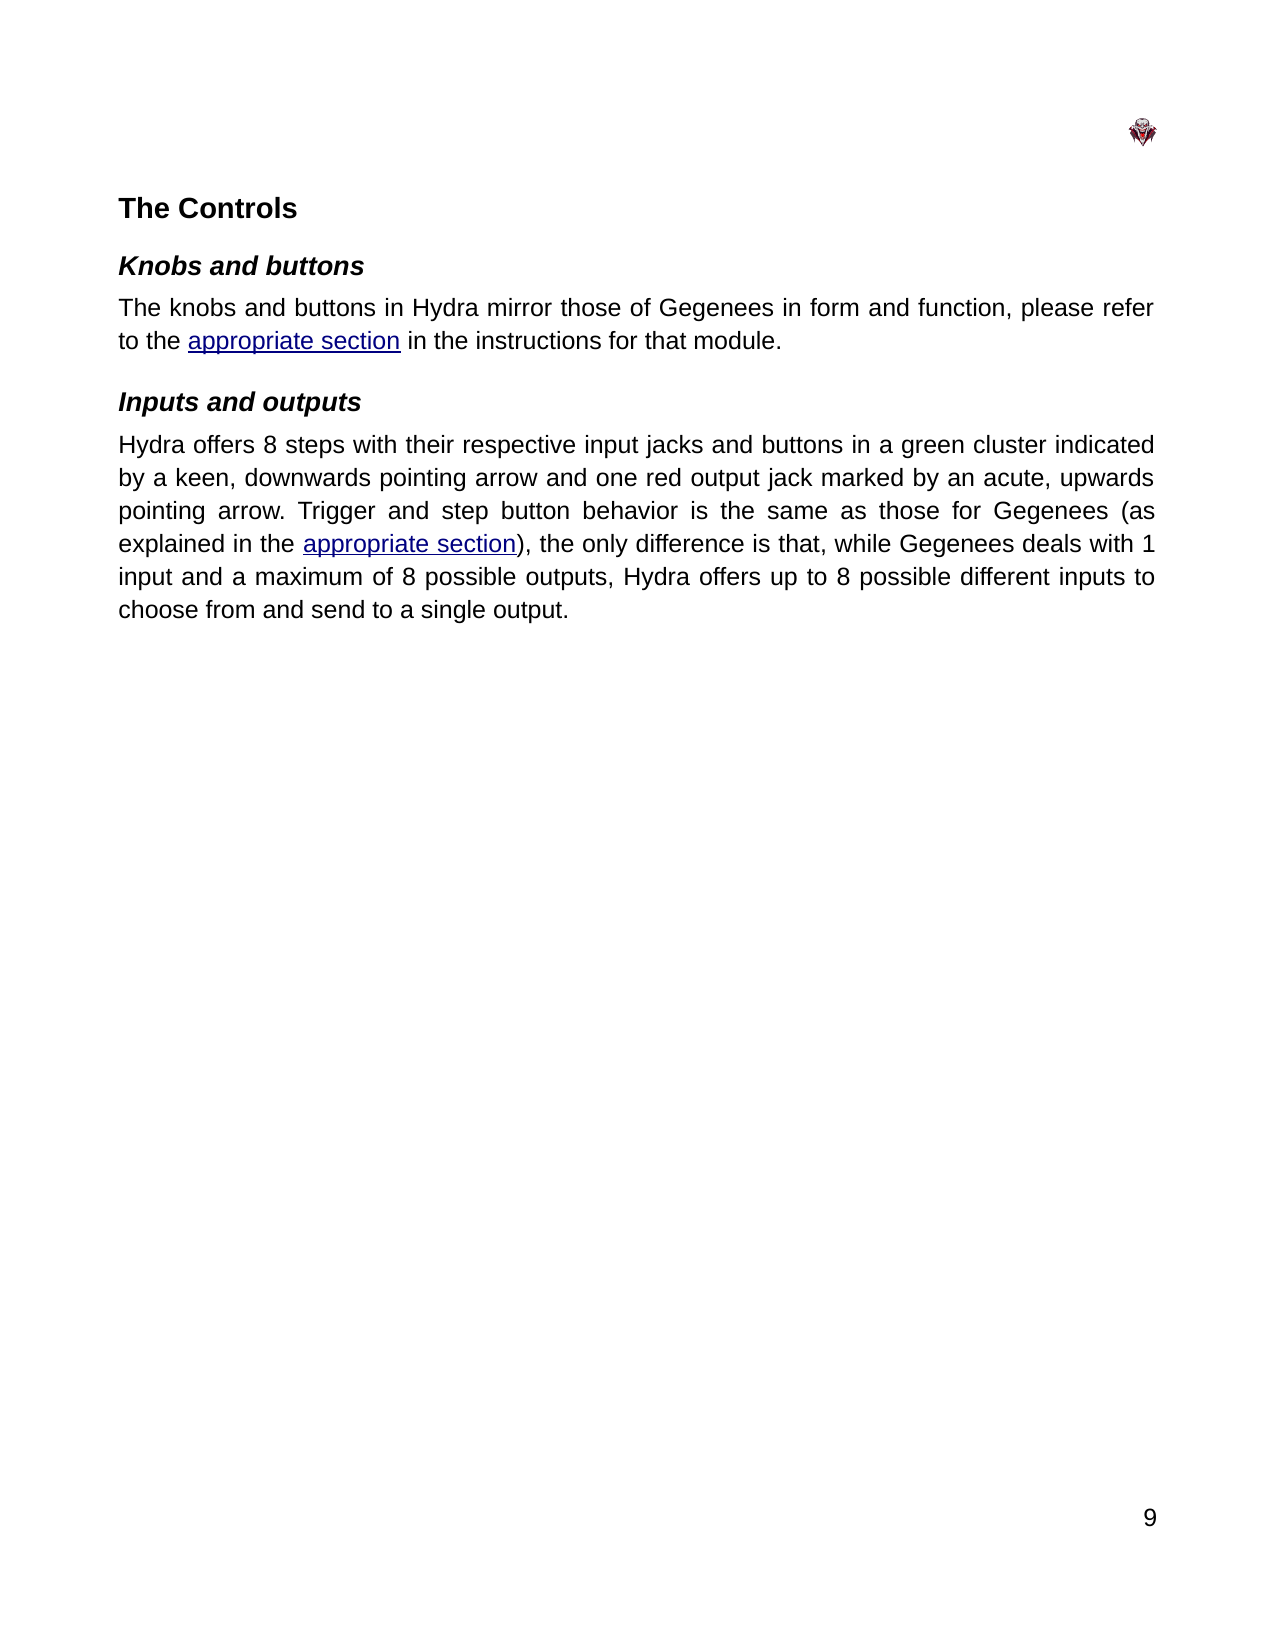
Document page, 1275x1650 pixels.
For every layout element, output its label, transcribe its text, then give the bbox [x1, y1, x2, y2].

text Hydra offers 8 steps with their respective input jacks and buttons in a green cluster indicated by a keen, downwards pointing arrow and one red output jack marked by an acute, upwards pointing arrow. Trigger and step button behavior is the same as those for Gegenees (as explained in the appropriate section), the only difference is that, while Gegenees deals with 1 input and a maximum of 8 possible outputs, Hydra offers up to 8 possible different inputs to choose from and send to a single output. [118, 430, 1157, 624]
subtitle Inputs and outputs [118, 386, 1157, 418]
subtitle The Controls [118, 191, 1157, 224]
text The knobs and buttons in Hydra mirror those of Gegenees in form and function, please refer to the appropriate section in the instructions for that module. [118, 293, 1157, 355]
subtitle Knobs and buttons [118, 249, 1157, 281]
